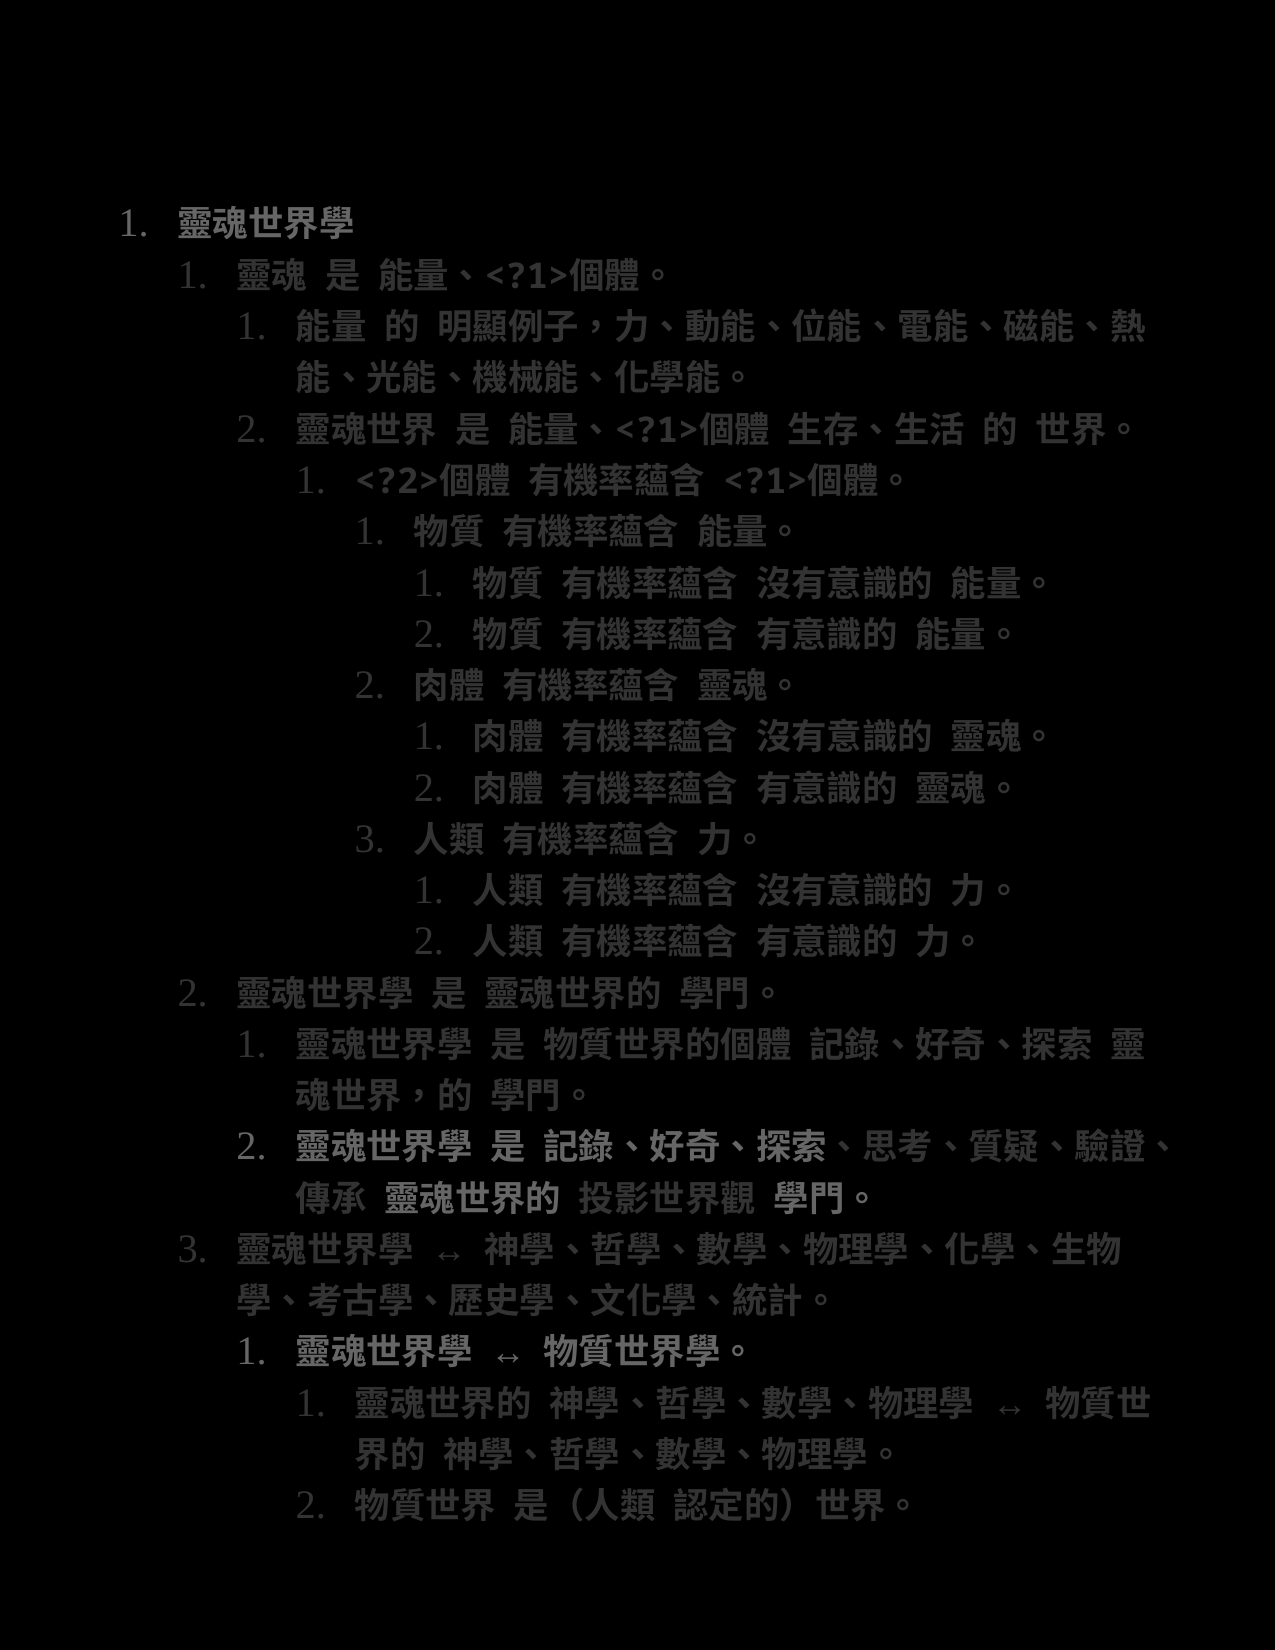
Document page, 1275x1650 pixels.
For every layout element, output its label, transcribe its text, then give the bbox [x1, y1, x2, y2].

list 人類 有機率蘊含 沒有意識的 力。 [413, 862, 1157, 914]
list <?2>個體 有機率蘊含 <?1>個體。 [295, 452, 1157, 504]
list 物質 有機率蘊含 沒有意識的 能量。 [413, 555, 1157, 606]
list 靈魂世界學 ↔ 神學、哲學、數學、物理學、化學、生物學、考古學、歷史學、文化學、統計。 [177, 1221, 1157, 1324]
list 靈魂世界學 是 記錄、好奇、探索、思考、質疑、驗證、傳承 靈魂世界的 投影世界觀 學門。 [236, 1119, 1157, 1221]
list 人類 有機率蘊含 有意識的 力。 [413, 914, 1157, 965]
list 靈魂世界學 是 靈魂世界的 學門。 [177, 965, 1157, 1016]
list 人類 有機率蘊含 力。 [354, 811, 1157, 862]
list 靈魂世界學 ↔ 物質世界學。 [236, 1324, 1157, 1375]
list 肉體 有機率蘊含 有意識的 靈魂。 [413, 760, 1157, 811]
list 肉體 有機率蘊含 靈魂。 [354, 657, 1157, 709]
list 靈魂 是 能量、<?1>個體。 [177, 247, 1157, 298]
list 物質 有機率蘊含 有意識的 能量。 [413, 606, 1157, 657]
list 靈魂世界學 [118, 196, 1157, 247]
list 能量 的 明顯例子，力、動能、位能、電能、磁能、熱能、光能、機械能、化學能。 [236, 298, 1157, 401]
list 靈魂世界學 是 物質世界的個體 記錄、好奇、探索 靈魂世界，的 學門。 [236, 1016, 1157, 1119]
list 靈魂世界 是 能量、<?1>個體 生存、生活 的 世界。 [236, 401, 1157, 452]
list 物質世界 是（人類 認定的）世界。 [295, 1477, 1157, 1529]
list 物質 有機率蘊含 能量。 [354, 504, 1157, 555]
list 肉體 有機率蘊含 沒有意識的 靈魂。 [413, 709, 1157, 760]
list 靈魂世界的 神學、哲學、數學、物理學 ↔ 物質世界的 神學、哲學、數學、物理學。 [295, 1375, 1157, 1477]
